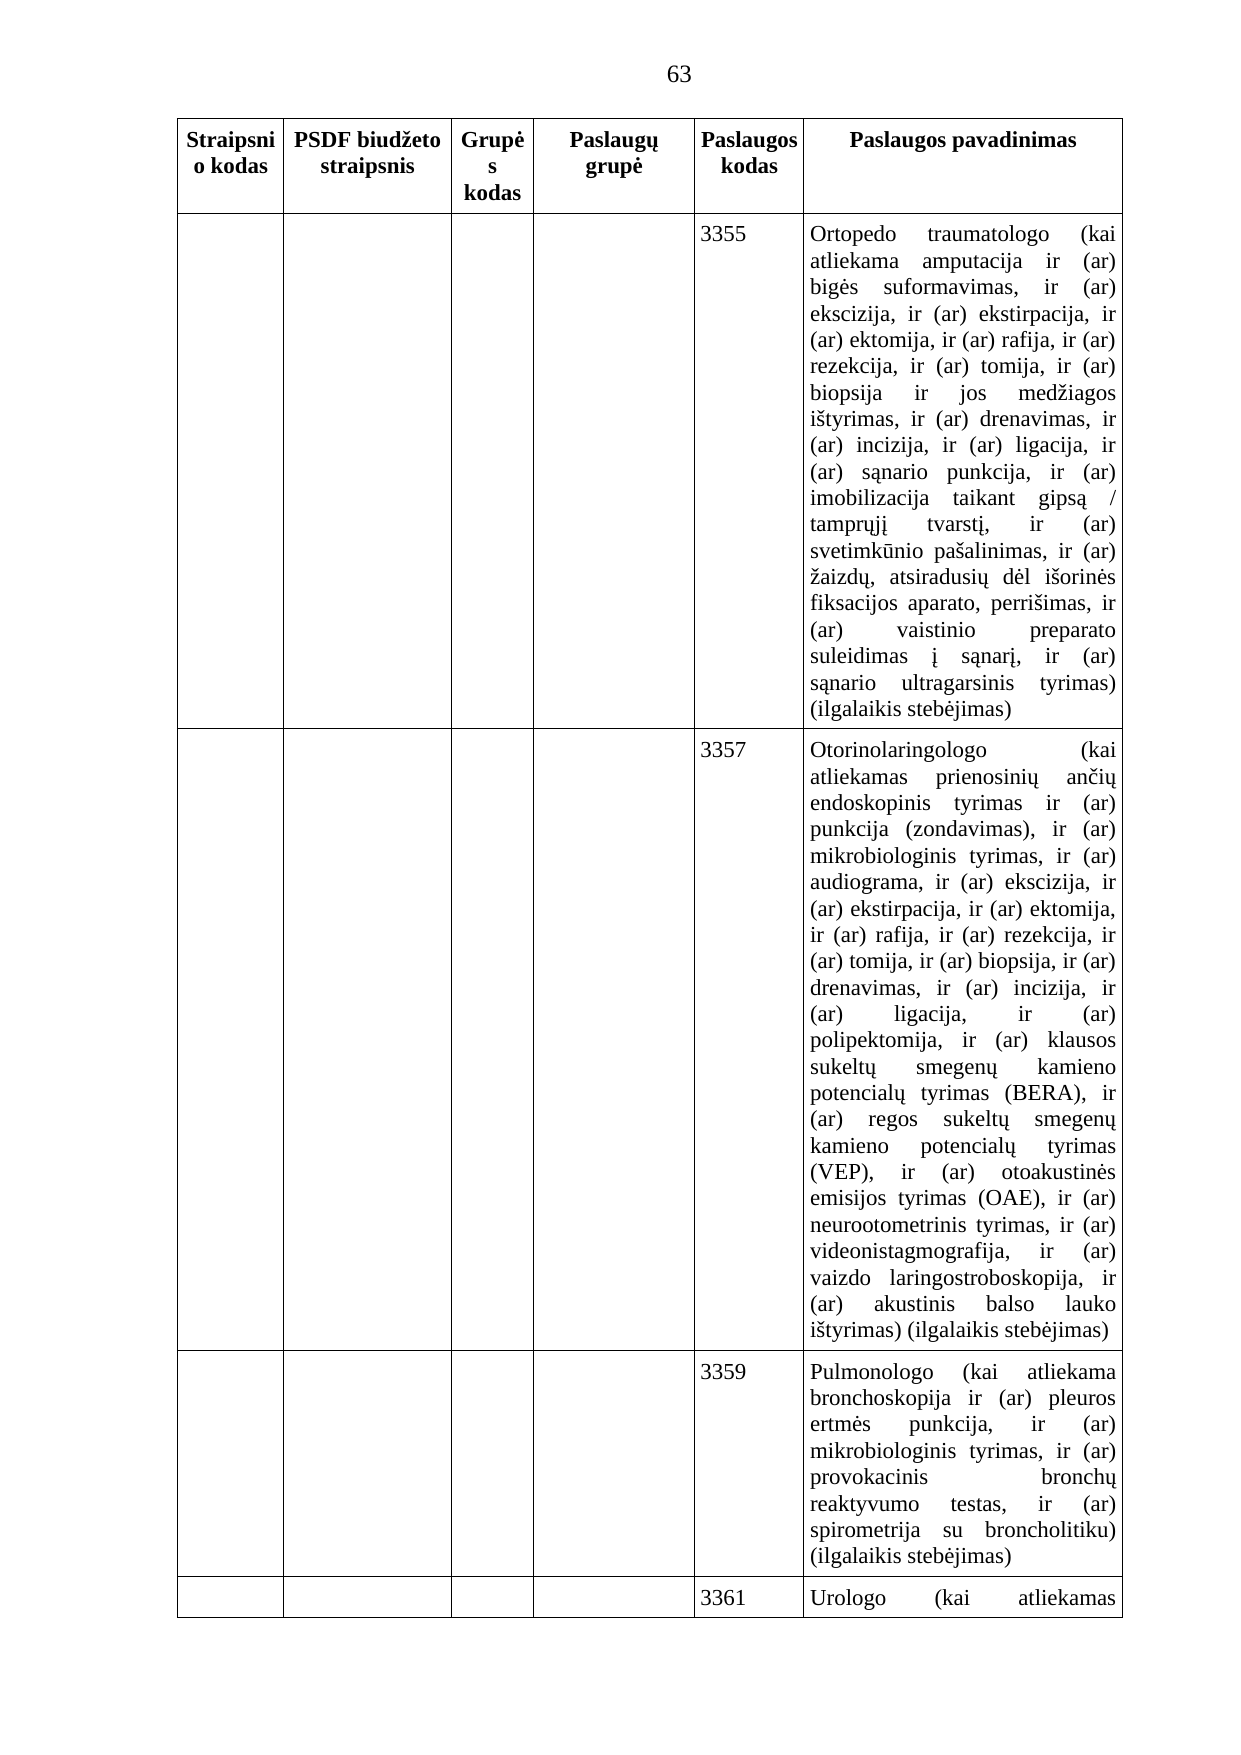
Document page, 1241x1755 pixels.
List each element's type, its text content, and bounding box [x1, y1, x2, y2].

table_cell [284, 214, 451, 728]
table_cell [284, 1577, 451, 1617]
table_cell [452, 729, 533, 1350]
table_cell [534, 1577, 694, 1617]
table_header Paslaugos pavadinimas [804, 119, 1122, 212]
table_cell [178, 1351, 283, 1576]
table_cell Otorinolaringologo (kai atliekamas prienosinių ančių endoskopinis tyrimas ir (ar) punkcija (zondavimas), ir (ar) mikrobiologinis tyrimas, ir (ar) audiograma, ir (ar) ekscizija, ir (ar) ekstirpacija, ir (ar) ektomija, ir (ar) rafija, ir (ar) rezekcija, ir (ar) tomija, ir (ar) biopsija, ir (ar) drenavimas, ir (ar) incizija, ir (ar) ligacija, ir (ar) polipektomija, ir (ar) klausos sukeltų smegenų kamieno potencialų tyrimas (BERA), ir (ar) regos sukeltų smegenų kamieno potencialų tyrimas (VEP), ir (ar) otoakustinės emisijos tyrimas (OAE), ir (ar) neurootometrinis tyrimas, ir (ar) videonistagmografija, ir (ar) vaizdo laringostroboskopija, ir (ar) akustinis balso lauko ištyrimas) (ilgalaikis stebėjimas) [804, 729, 1122, 1350]
table_cell 3357 [695, 729, 803, 1350]
table_cell 3359 [695, 1351, 803, 1576]
table_cell [534, 1351, 694, 1576]
table_cell 3361 [695, 1577, 803, 1617]
table_cell [284, 729, 451, 1350]
table_cell [534, 729, 694, 1350]
table_header Paslaugos kodas [695, 119, 803, 212]
table_header PSDF biudžeto straipsnis [284, 119, 451, 212]
table_cell 3355 [695, 214, 803, 728]
table_cell [534, 214, 694, 728]
table_header Straipsnio kodas [178, 119, 283, 212]
table_cell [284, 1351, 451, 1576]
table_cell [452, 1351, 533, 1576]
table_cell Urologo (kai atliekamas [804, 1577, 1122, 1617]
table_header Paslaugų grupė [534, 119, 694, 212]
table_cell Pulmonologo (kai atliekama bronchoskopija ir (ar) pleuros ertmės punkcija, ir (ar) mikrobiologinis tyrimas, ir (ar) provokacinis bronchų reaktyvumo testas, ir (ar) spirometrija su broncholitiku) (ilgalaikis stebėjimas) [804, 1351, 1122, 1576]
table_cell [178, 214, 283, 728]
table_cell [178, 1577, 283, 1617]
table_cell [452, 214, 533, 728]
table_cell [178, 729, 283, 1350]
table_cell [452, 1577, 533, 1617]
table_cell Ortopedo traumatologo (kai atliekama amputacija ir (ar) bigės suformavimas, ir (ar) ekscizija, ir (ar) ekstirpacija, ir (ar) ektomija, ir (ar) rafija, ir (ar) rezekcija, ir (ar) tomija, ir (ar) biopsija ir jos medžiagos ištyrimas, ir (ar) drenavimas, ir (ar) incizija, ir (ar) ligacija, ir (ar) sąnario punkcija, ir (ar) imobilizacija taikant gipsą / tamprųjį tvarstį, ir (ar) svetimkūnio pašalinimas, ir (ar) žaizdų, atsiradusių dėl išorinės fiksacijos aparato, perrišimas, ir (ar) vaistinio preparato suleidimas į sąnarį, ir (ar) sąnario ultragarsinis tyrimas) (ilgalaikis stebėjimas) [804, 214, 1122, 728]
table_header Grupės kodas [452, 119, 533, 212]
